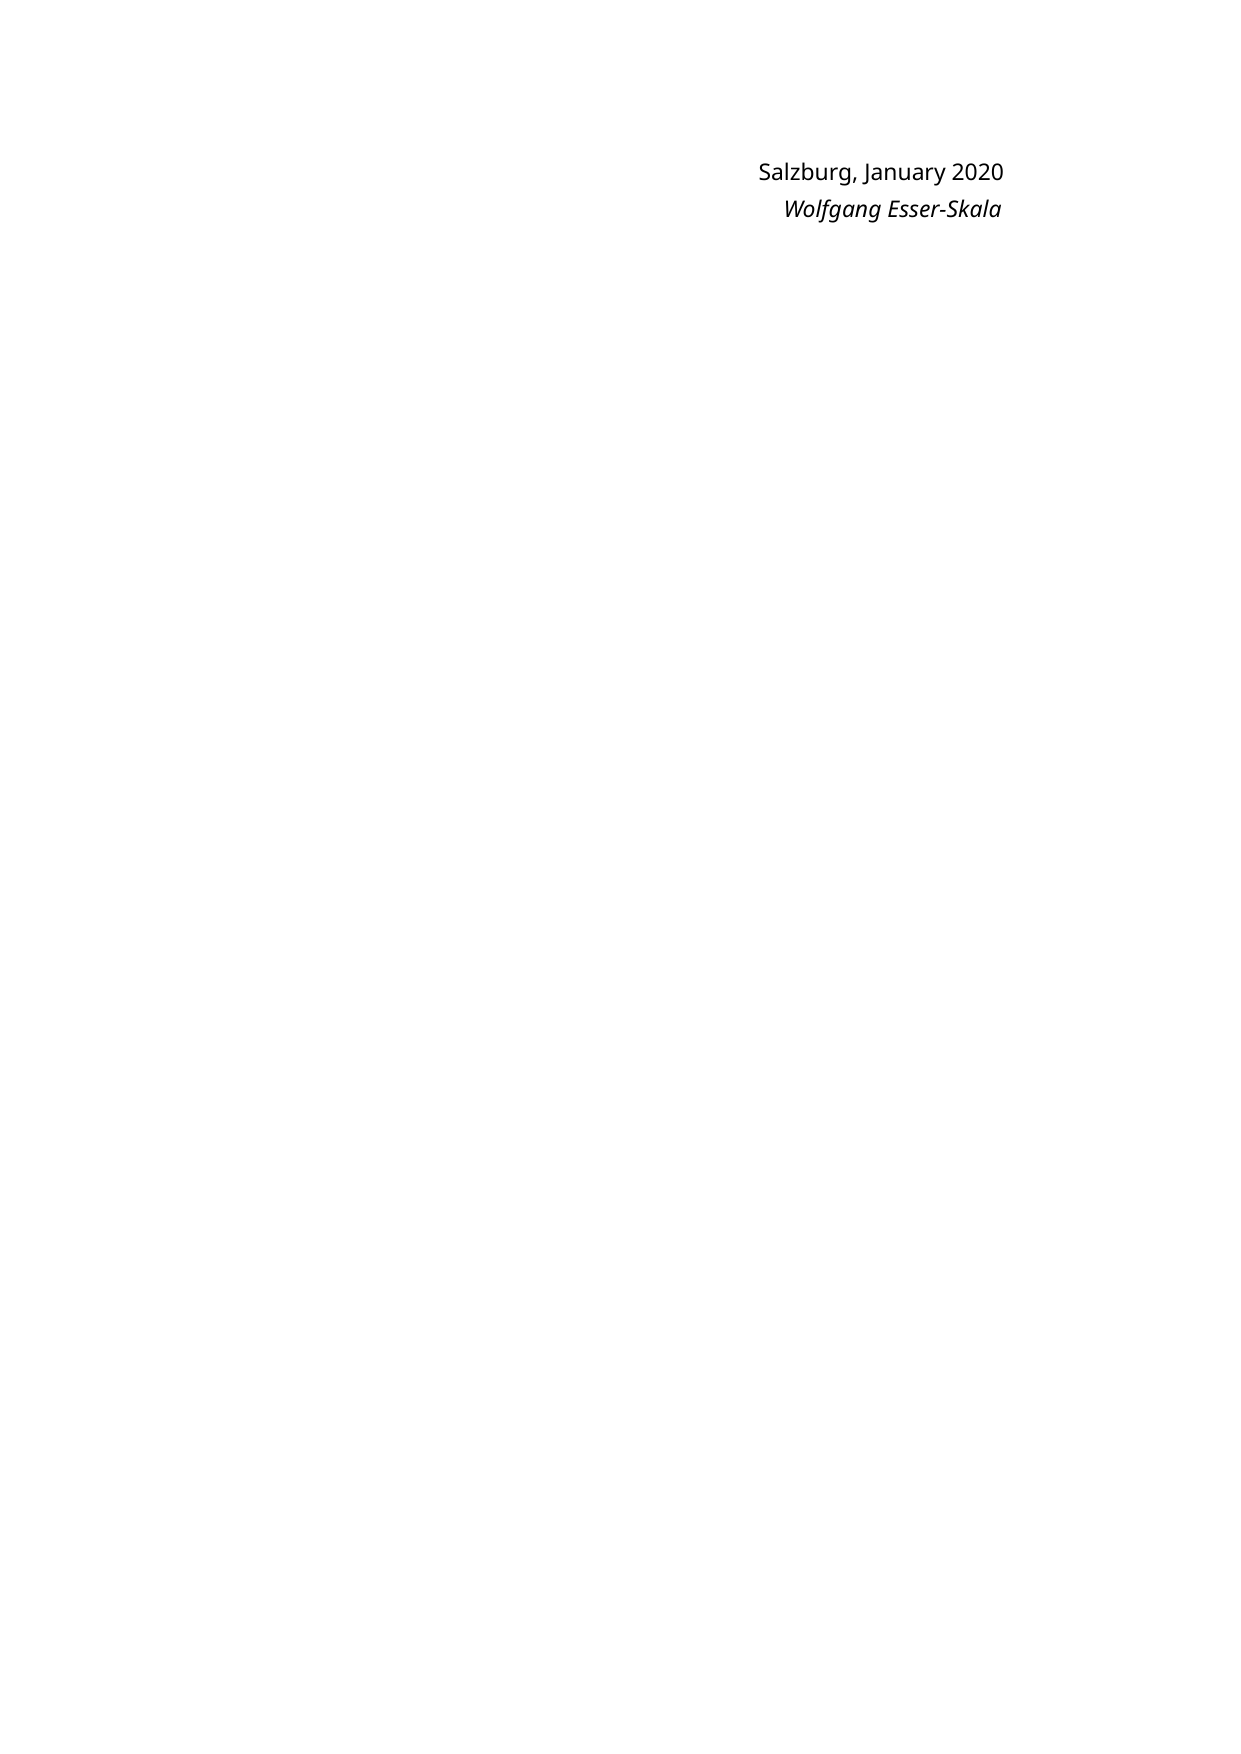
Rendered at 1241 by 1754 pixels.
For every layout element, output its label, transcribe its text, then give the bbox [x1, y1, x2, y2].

text Salzburg, January 2020 Wolfgang Esser-Skala [118, 156, 1004, 224]
